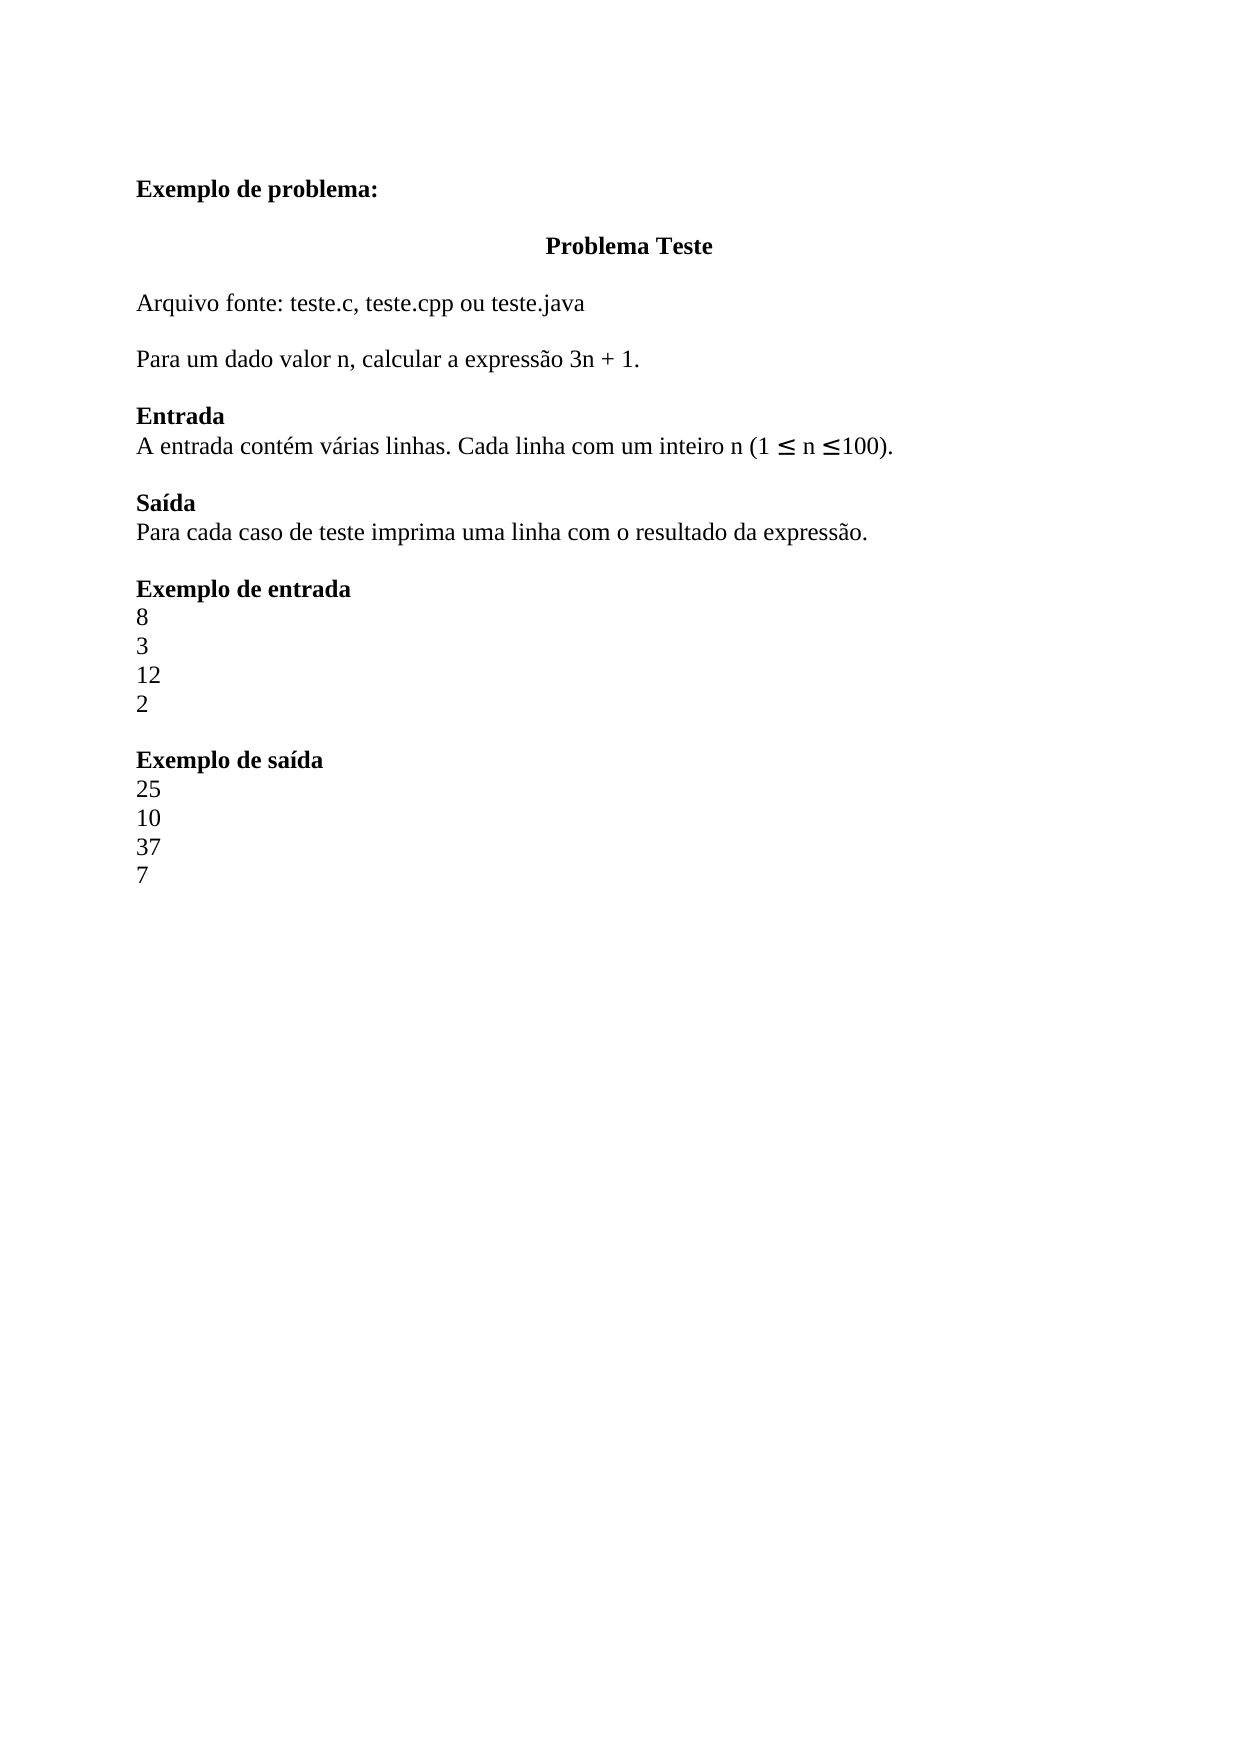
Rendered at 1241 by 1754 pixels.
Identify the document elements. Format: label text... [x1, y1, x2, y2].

text 2 [136, 689, 1122, 717]
text Saída [136, 488, 1122, 517]
text A entrada contém várias linhas. Cada linha com um inteiro n (1 ≤ n ≤100). [136, 430, 1122, 460]
text 3 [136, 631, 1122, 660]
text Exemplo de entrada [136, 574, 1122, 602]
text Problema Teste [136, 231, 1122, 260]
text 8 [136, 602, 1122, 631]
text Entrada [136, 401, 1122, 430]
text Arquivo fonte: teste.c, teste.cpp ou teste.java [136, 288, 1122, 316]
text Para um dado valor n, calcular a expressão 3n + 1. [136, 344, 1122, 373]
text 12 [136, 660, 1122, 689]
text Para cada caso de teste imprima uma linha com o resultado da expressão. [136, 517, 1122, 546]
text 25 [136, 774, 1122, 803]
text 7 [136, 861, 1122, 889]
text Exemplo de problema: [136, 174, 1122, 203]
text 10 [136, 803, 1122, 832]
text 37 [136, 832, 1122, 861]
text Exemplo de saída [136, 746, 1122, 774]
